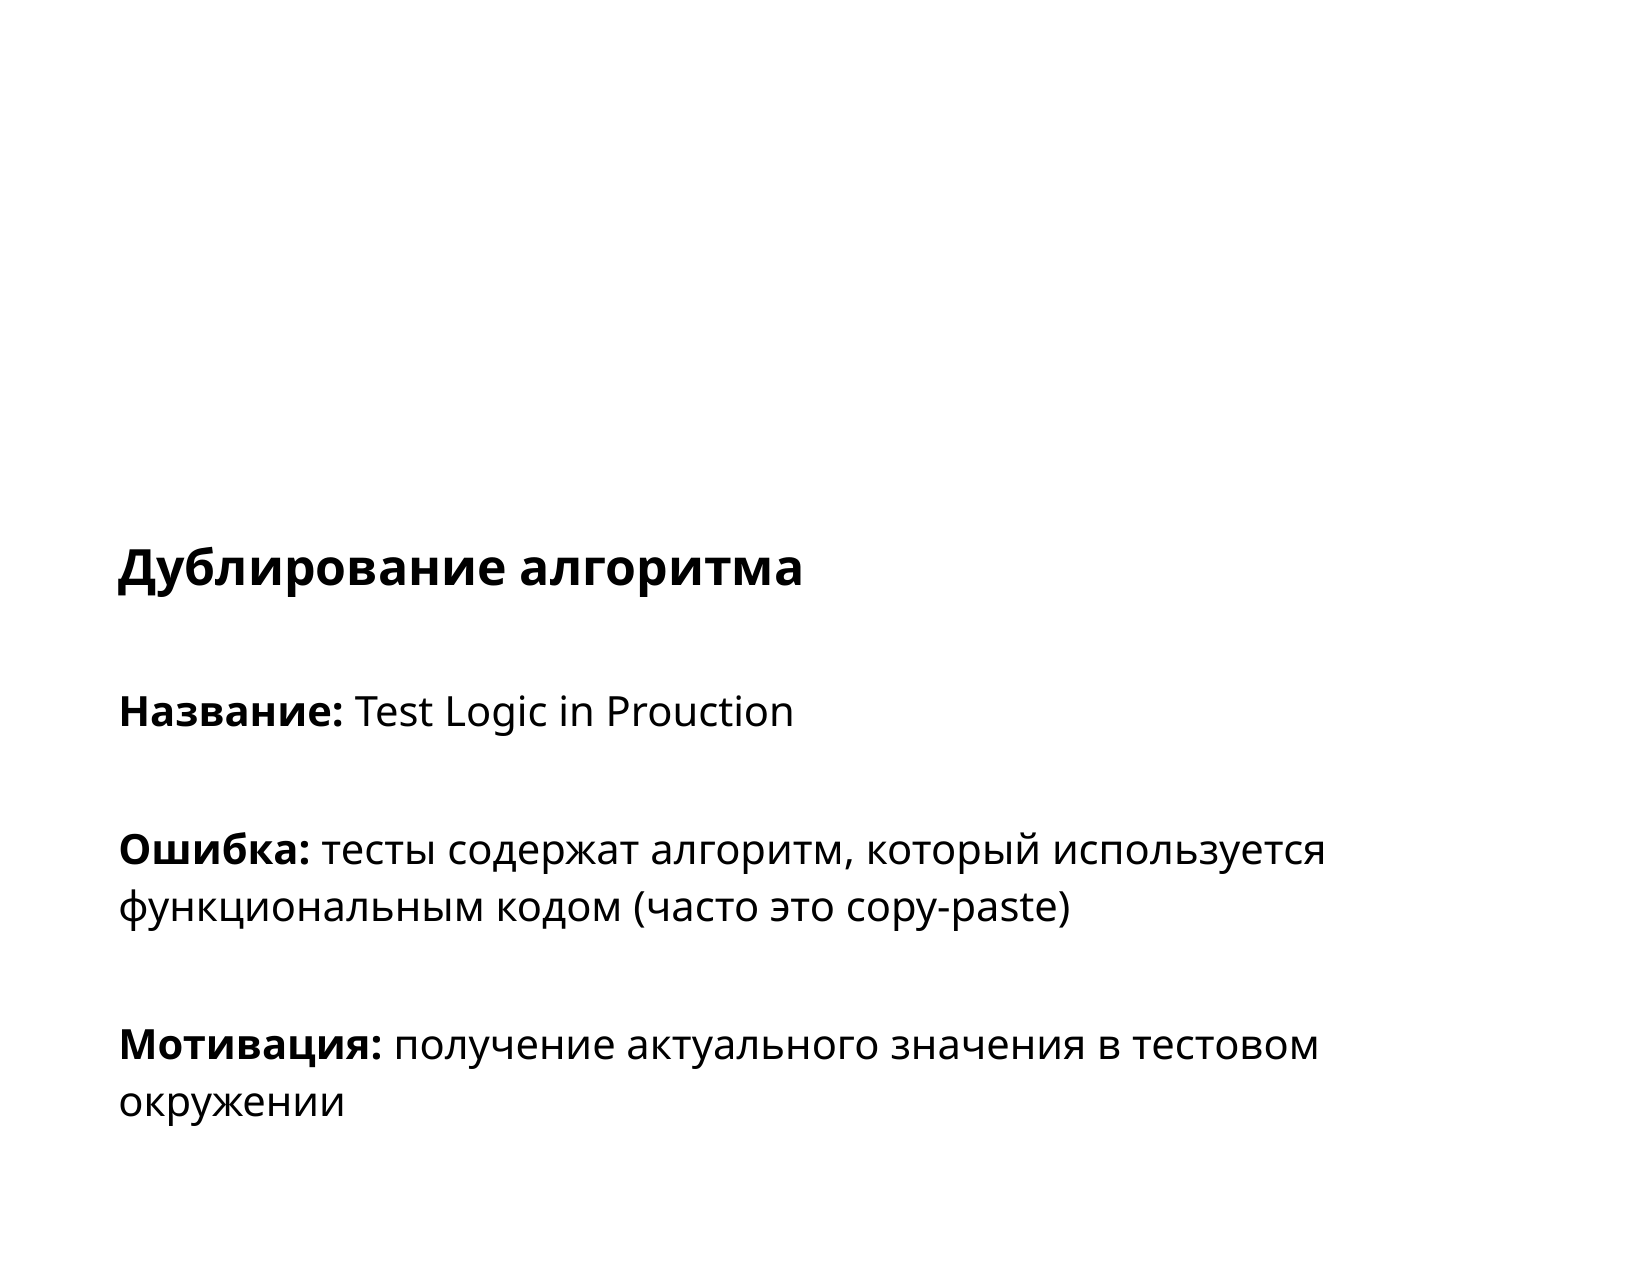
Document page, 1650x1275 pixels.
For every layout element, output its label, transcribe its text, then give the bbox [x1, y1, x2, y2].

text Мотивация: получение актуального значения в тестовом окружении [118, 1015, 1532, 1129]
text Ошибка: тесты содержат алгоритм, который используется функциональным кодом (часто это copy-paste) [118, 820, 1532, 933]
text Название: Test Logic in Prouction [118, 681, 1532, 738]
subtitle Дублирование алгоритма [118, 531, 1532, 599]
